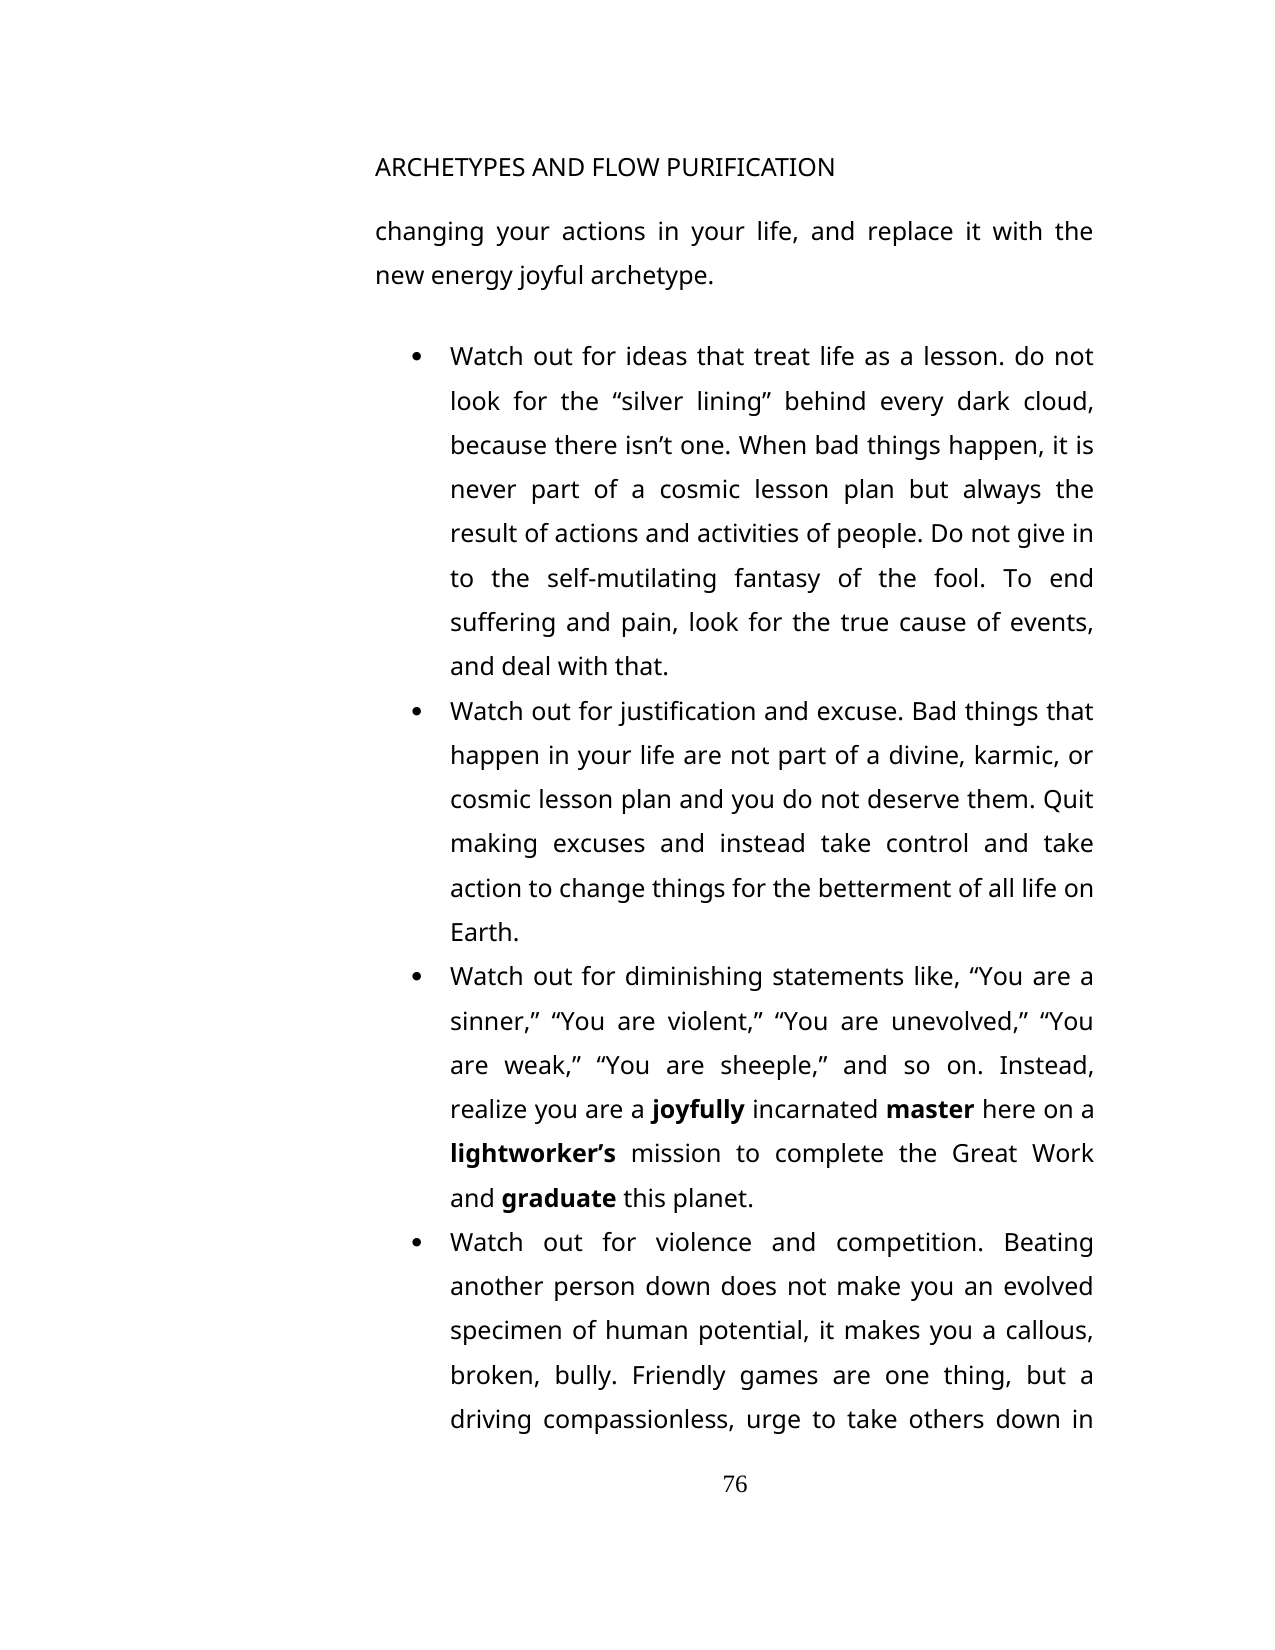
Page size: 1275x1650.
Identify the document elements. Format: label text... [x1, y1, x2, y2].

list Watch out for justification and excuse. Bad things that happen in your life are not part of a divine, karmic, or cosmic lesson plan and you do not deserve them. Quit making excuses and instead take control and take action to change things for the betterment of all life on Earth. [412, 693, 1095, 949]
list Watch out for violence and competition. Beating another person down does not make you an evolved specimen of human potential, it makes you a callous, broken, bully. Friendly games are one thing, but a driving compassionless, urge to take others down in [412, 1224, 1095, 1436]
list Watch out for ideas that treat life as a lesson. do not look for the “silver lining” behind every dark cloud, because there isn’t one. When bad things happen, it is never part of a cosmic lesson plan but always the result of actions and activities of people. Do not give in to the self-mutilating fantasy of the fool. To end suffering and pain, look for the true cause of events, and deal with that. [412, 339, 1095, 683]
list Watch out for diminishing statements like, “You are a sinner,” “You are violent,” “You are unevolved,” “You are weak,” “You are sheeple,” and so on. Instead, realize you are a joyfully incarnated master here on a lightworker’s mission to complete the Great Work and graduate this planet. [412, 959, 1095, 1214]
text changing your actions in your life, and replace it with the new energy joyful archetype. [375, 213, 1095, 292]
